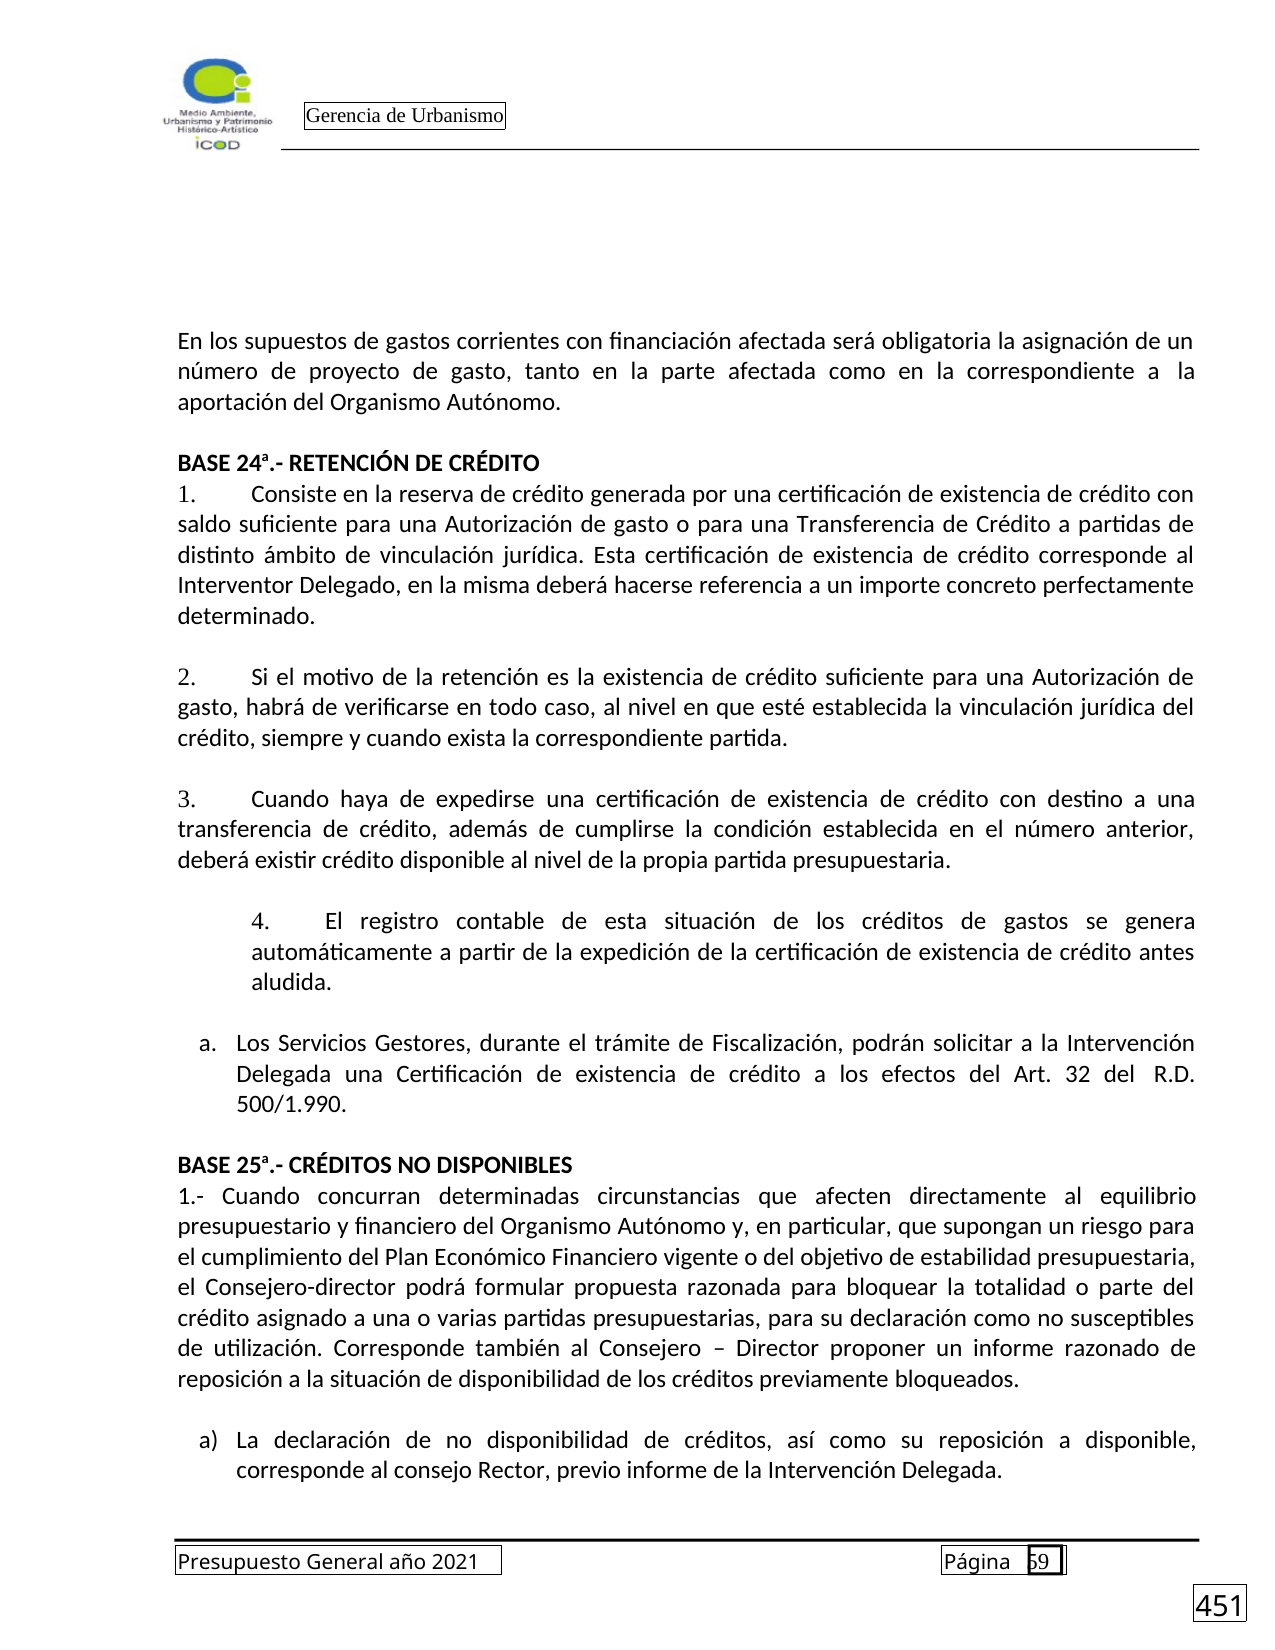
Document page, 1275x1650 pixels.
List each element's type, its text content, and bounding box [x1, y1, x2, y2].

text En los supuestos de gastos corrientes con financiación afectada será obligatoria la asignación de un número de proyecto de gasto, tanto en la parte afectada como en la correspondiente a la aportación del Organismo Autónomo. [177, 325, 1196, 417]
list Los Servicios Gestores, durante el trámite de Fiscalización, podrán solicitar a la Intervención Delegada una Certificación de existencia de crédito a los efectos del Art. 32 del R.D. 500/1.990. [199, 1027, 1197, 1119]
text 1.- Cuando concurran determinadas circunstancias que afecten directamente al equilibrio presupuestario y financiero del Organismo Autónomo y, en particular, que supongan un riesgo para el cumplimiento del Plan Económico Financiero vigente o del objetivo de estabilidad presupuestaria, el Consejero-director podrá formular propuesta razonada para bloquear la totalidad o parte del crédito asignado a una o varias partidas presupuestarias, para su declaración como no susceptibles de utilización. Corresponde también al Consejero – Director proponer un informe razonado de reposición a la situación de disponibilidad de los créditos previamente bloqueados. [177, 1180, 1197, 1393]
list Cuando haya de expedirse una certificación de existencia de crédito con destino a una transferencia de crédito, además de cumplirse la condición establecida en el número anterior, deberá existir crédito disponible al nivel de la propia partida presupuestaria. [177, 783, 1196, 874]
subtitle BASE 24a.- RETENCIÓN DE CRÉDITO [177, 447, 1256, 478]
list La declaración de no disponibilidad de créditos, así como su reposición a disponible, corresponde al consejo Rector, previo informe de la Intervención Delegada. [199, 1424, 1197, 1485]
list Si el motivo de la retención es la existencia de crédito suficiente para una Autorización de gasto, habrá de verificarse en todo caso, al nivel en que esté establecida la vinculación jurídica del crédito, siempre y cuando exista la correspondiente partida. [177, 661, 1196, 752]
subtitle BASE 25a.- CRÉDITOS NO DISPONIBLES [177, 1149, 1256, 1180]
list El registro contable de esta situación de los créditos de gastos se genera automáticamente a partir de la expedición de la certificación de existencia de crédito antes aludida. [251, 905, 1196, 997]
list Consiste en la reserva de crédito generada por una certificación de existencia de crédito con saldo suficiente para una Autorización de gasto o para una Transferencia de Crédito a partidas de distinto ámbito de vinculación jurídica. Esta certificación de existencia de crédito corresponde al Interventor Delegado, en la misma deberá hacerse referencia a un importe concreto perfectamente determinado. [177, 478, 1196, 630]
picture [153, 46, 281, 170]
